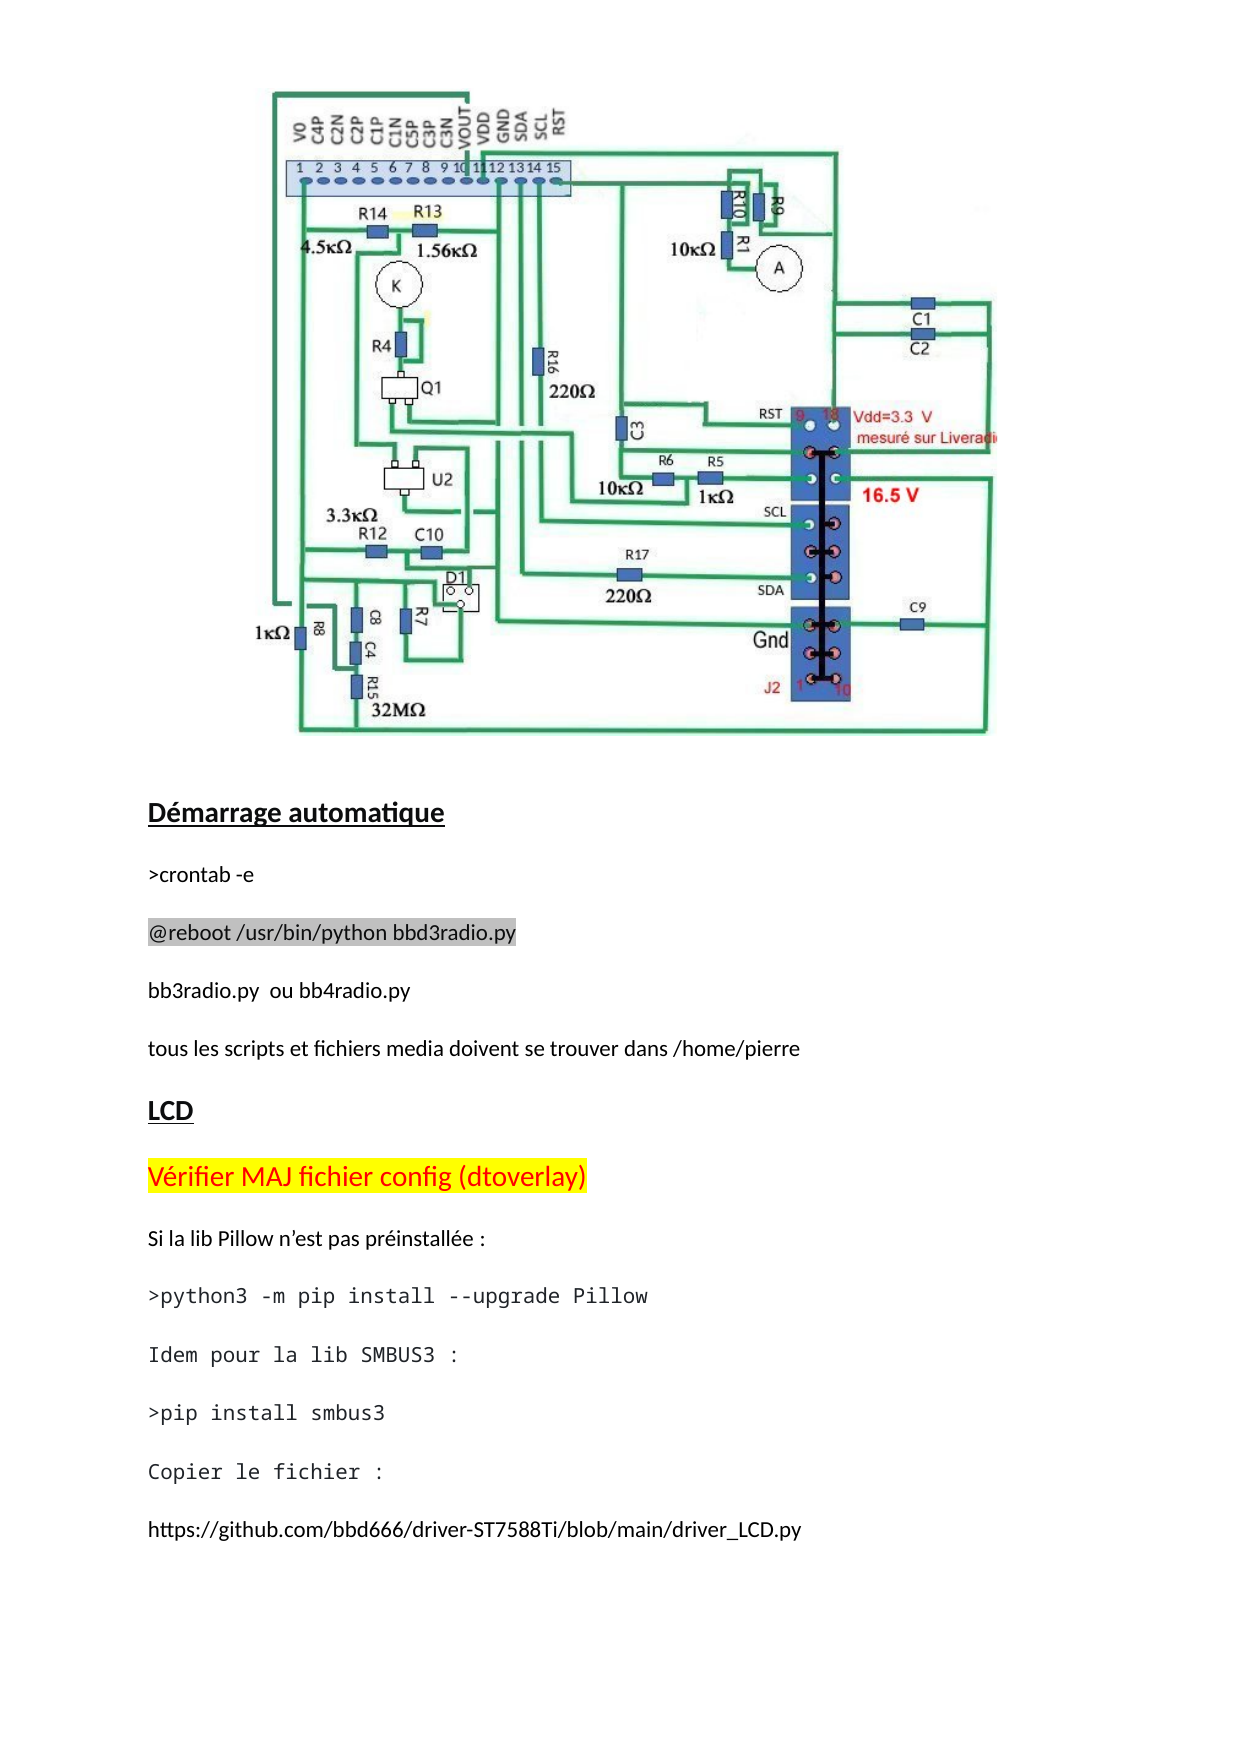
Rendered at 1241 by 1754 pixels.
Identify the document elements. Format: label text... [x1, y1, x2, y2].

text Copier le fichier : [148, 1457, 1093, 1485]
text >crontab -e [148, 860, 1093, 888]
text @reboot /usr/bin/python bbd3radio.py [148, 918, 1093, 946]
text Si la lib Pillow n’est pas préinstallée : [148, 1224, 1093, 1252]
text Démarrage automatique [148, 794, 1093, 830]
text >python3 -m pip install --upgrade Pillow [148, 1282, 1093, 1310]
text LCD [148, 1092, 1093, 1128]
text tous les scripts et fichiers media doivent se trouver dans /home/pierre [148, 1034, 1093, 1062]
text Vérifier MAJ fichier config (dtoverlay) [148, 1158, 1093, 1193]
text https://github.com/bbd666/driver-ST7588Ti/blob/main/driver_LCD.py [148, 1515, 1093, 1543]
text Idem pour la lib SMBUS3 : [148, 1340, 1093, 1368]
text bb3radio.py ou bb4radio.py [148, 976, 1093, 1004]
text >pip install smbus3 [148, 1398, 1093, 1427]
